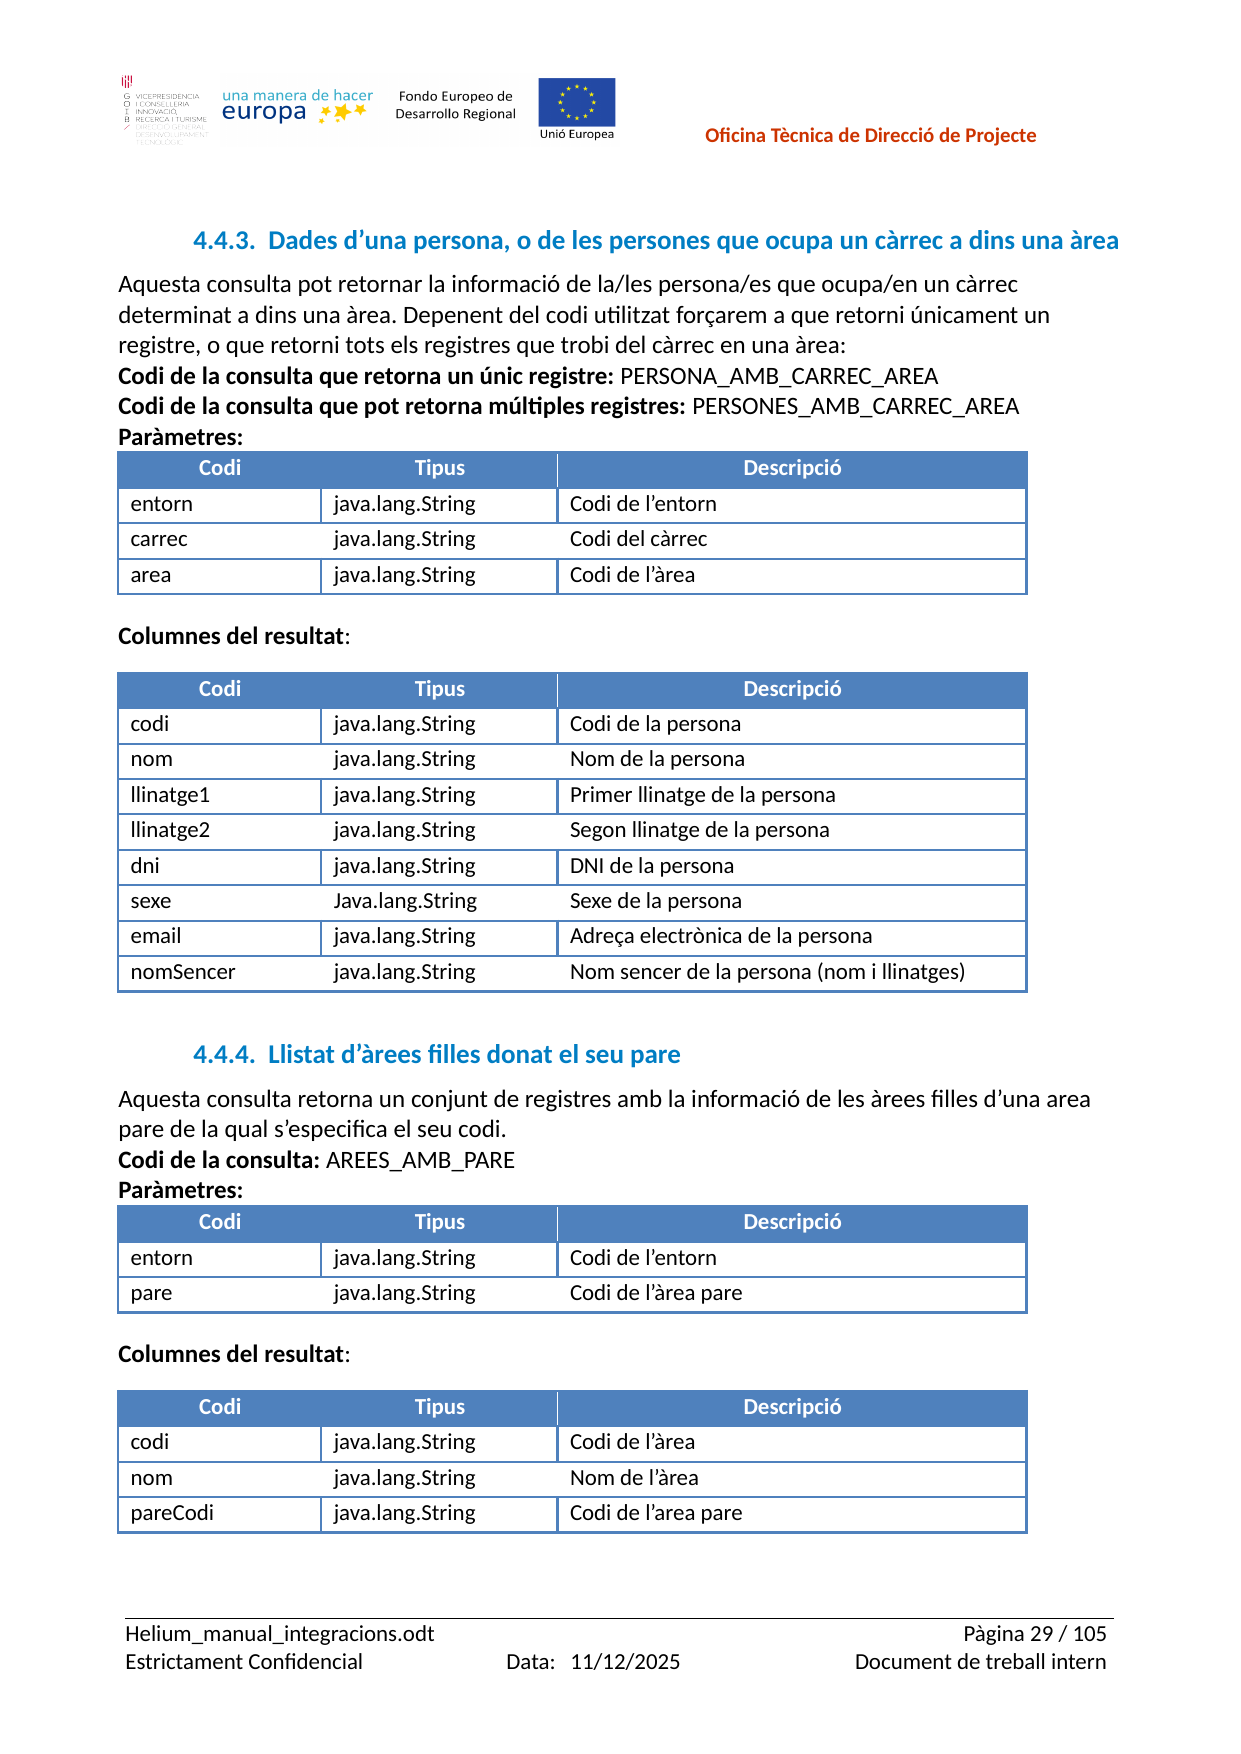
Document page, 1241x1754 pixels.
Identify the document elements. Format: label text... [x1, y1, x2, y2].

table_cell llinatge2 [119, 815, 321, 849]
table_cell Codi de l’entorn [559, 489, 1025, 522]
table_cell java.lang.String [321, 1463, 557, 1496]
text Paràmetres: [118, 1174, 1122, 1205]
text Aquesta consulta retorna un conjunt de registres amb la informació de les àrees filles d’una area pare de la qual s’especifica el seu codi. [118, 1083, 1122, 1144]
subtitle Llistat d’àrees filles donat el seu pare [193, 1037, 1122, 1071]
table_cell java.lang.String [321, 1278, 557, 1311]
table_cell java.lang.String [322, 851, 556, 884]
table_cell codi [119, 709, 320, 742]
table_cell java.lang.String [321, 815, 557, 849]
table_header Tipus [321, 1207, 557, 1241]
table_cell Adreça electrònica de la persona [559, 922, 1025, 955]
table_cell llinatge1 [119, 780, 320, 813]
table_cell Sexe de la persona [558, 886, 1025, 919]
table_cell pare [119, 1278, 321, 1311]
table_cell Nom sencer de la persona (nom i llinatges) [558, 957, 1025, 990]
picture [219, 73, 621, 147]
table_cell nom [119, 1463, 321, 1496]
table_header Codi [119, 454, 321, 487]
table_cell Codi de la persona [559, 709, 1025, 742]
table_cell nom [119, 745, 321, 778]
table_cell Codi del càrrec [558, 524, 1025, 558]
text Codi de la consulta que retorna un únic registre: PERSONA_AMB_CARREC_AREA Codi de la consulta que pot retorna múltiples registres: PERSONES_AMB_CARREC_AREA [118, 360, 1122, 421]
table_header Descripció [558, 454, 1025, 487]
table_cell java.lang.String [321, 957, 557, 990]
table_cell java.lang.String [322, 922, 556, 955]
picture [118, 73, 213, 147]
text Columnes del resultat: [118, 620, 1122, 651]
table_cell Nom de la persona [558, 745, 1025, 778]
table_cell java.lang.String [321, 524, 557, 558]
table_cell java.lang.String [322, 1427, 556, 1461]
table_header Descripció [558, 1207, 1025, 1241]
table_header Codi [119, 1207, 321, 1241]
table_cell Nom de l’àrea [558, 1463, 1025, 1496]
table_cell java.lang.String [321, 745, 557, 778]
table_cell area [119, 560, 320, 593]
table_cell Primer llinatge de la persona [559, 780, 1025, 813]
table_cell java.lang.String [322, 489, 556, 522]
text Codi de la consulta: AREES_AMB_PARE [118, 1144, 1122, 1174]
table_cell codi [119, 1427, 320, 1461]
table_header Codi [119, 1392, 321, 1425]
table_header Descripció [558, 674, 1025, 707]
table_cell sexe [119, 886, 321, 919]
table_cell java.lang.String [322, 709, 556, 742]
table_cell nomSencer [119, 957, 321, 990]
table_cell carrec [119, 524, 321, 558]
text Paràmetres: [118, 421, 1122, 451]
table_cell Segon llinatge de la persona [558, 815, 1025, 849]
table_header Tipus [321, 1392, 557, 1425]
table_cell Java.lang.String [321, 886, 557, 919]
table_cell dni [119, 851, 320, 884]
table_cell Codi de l’àrea [559, 560, 1025, 593]
table_header Codi [119, 674, 321, 707]
table_cell pareCodi [119, 1498, 320, 1531]
table_cell Codi de l’area pare [559, 1498, 1025, 1531]
table_cell java.lang.String [322, 1243, 556, 1276]
table_cell email [119, 922, 320, 955]
table_cell DNI de la persona [559, 851, 1025, 884]
subtitle Dades d’una persona, o de les persones que ocupa un càrrec a dins una àrea [193, 223, 1122, 256]
table_header Tipus [321, 674, 557, 707]
table_cell entorn [119, 489, 320, 522]
table_cell entorn [119, 1243, 320, 1276]
table_cell Codi de l’àrea [559, 1427, 1025, 1461]
table_header Tipus [321, 454, 557, 487]
table_header Descripció [558, 1392, 1025, 1425]
table_cell Codi de l’àrea pare [558, 1278, 1025, 1311]
table_cell java.lang.String [322, 1498, 556, 1531]
text Aquesta consulta pot retornar la informació de la/les persona/es que ocupa/en un càrrec determinat a dins una àrea. Depenent del codi utilitzat forçarem a que retorni únicament un registre, o que retorni tots els registres que trobi del càrrec en una àrea: [118, 268, 1122, 360]
table_cell java.lang.String [322, 560, 556, 593]
table_cell java.lang.String [322, 780, 556, 813]
table_cell Codi de l’entorn [559, 1243, 1025, 1276]
text Columnes del resultat: [118, 1338, 1122, 1369]
